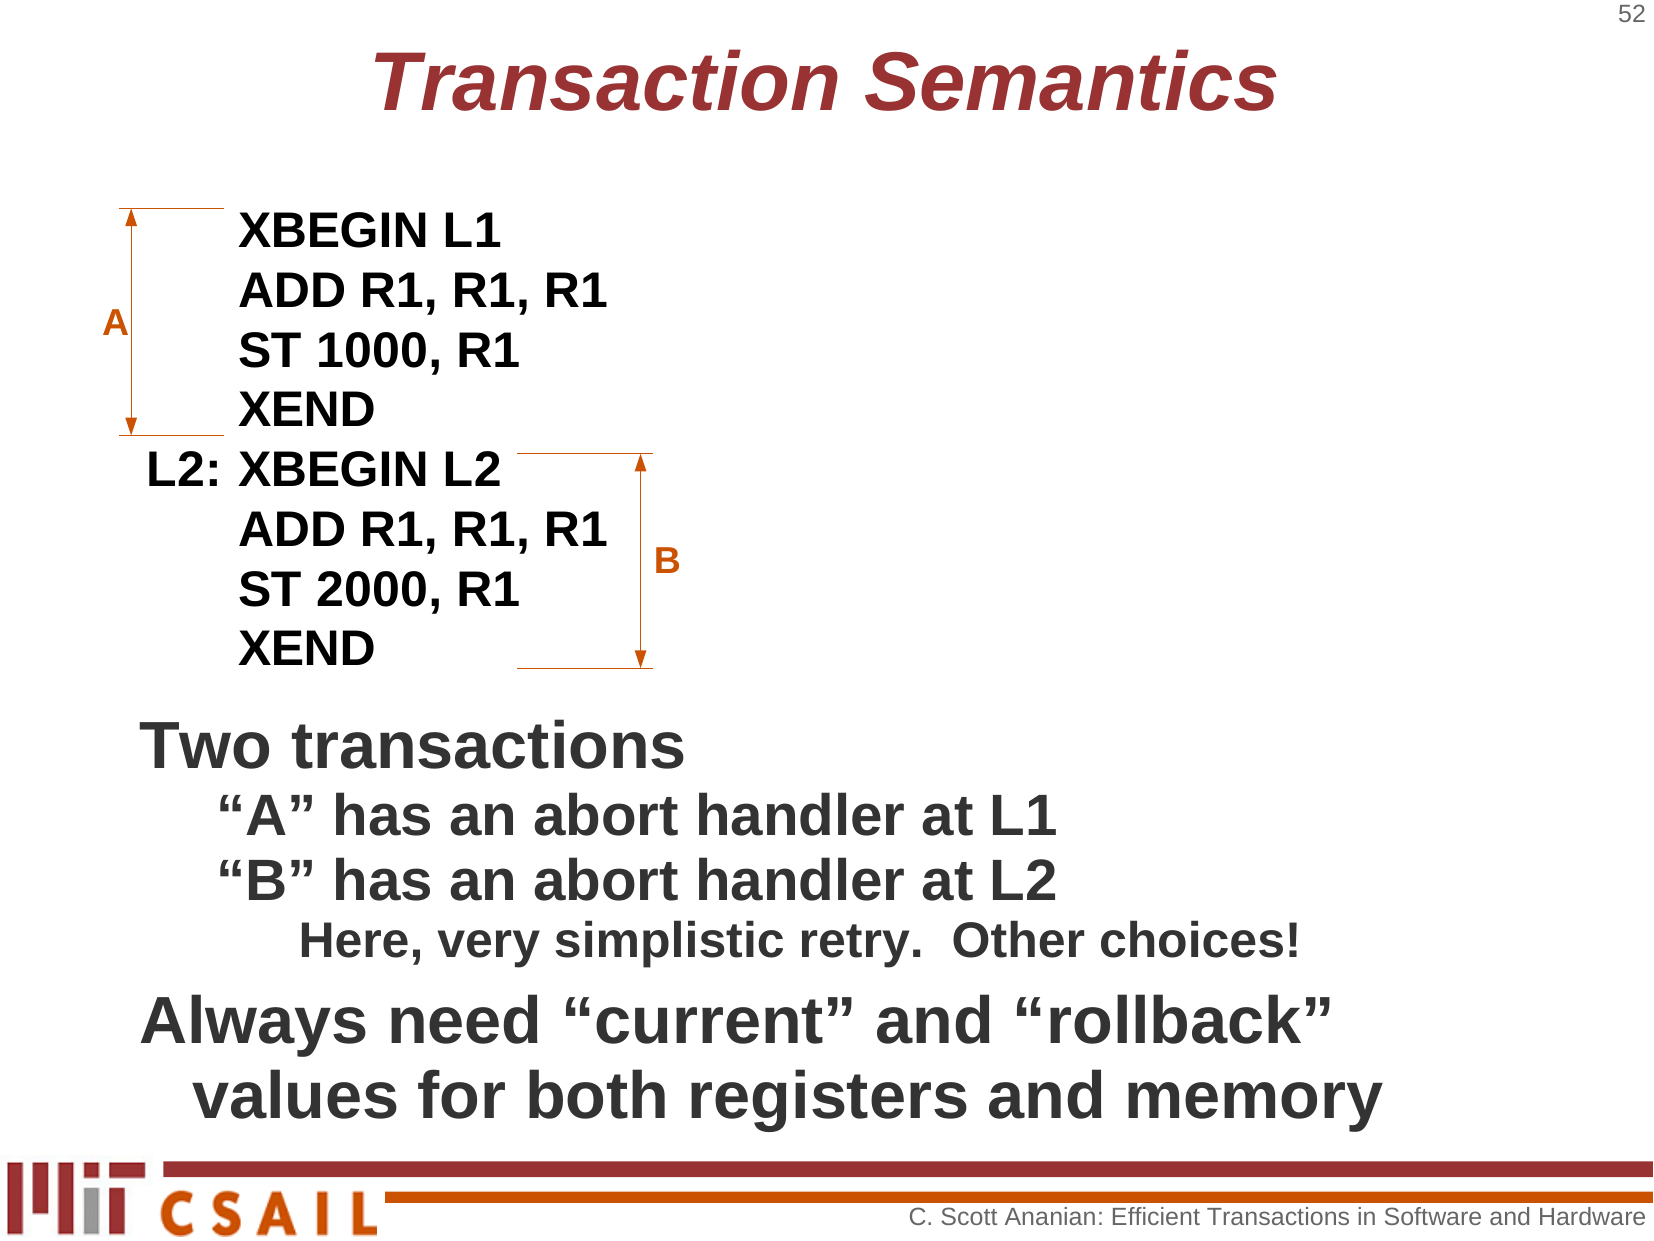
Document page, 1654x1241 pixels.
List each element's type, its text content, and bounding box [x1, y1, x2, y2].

chart [143, 141, 1128, 682]
list Two transactions “A” has an abort handler at L1 “B” has an abort handler at L2 Here, very simplistic retry. Other choices! Always need “current” and “rollback” values for both registers and memory [121, 707, 1561, 1168]
picture [0, 1155, 377, 1237]
title Transaction Semantics [51, 28, 1600, 135]
